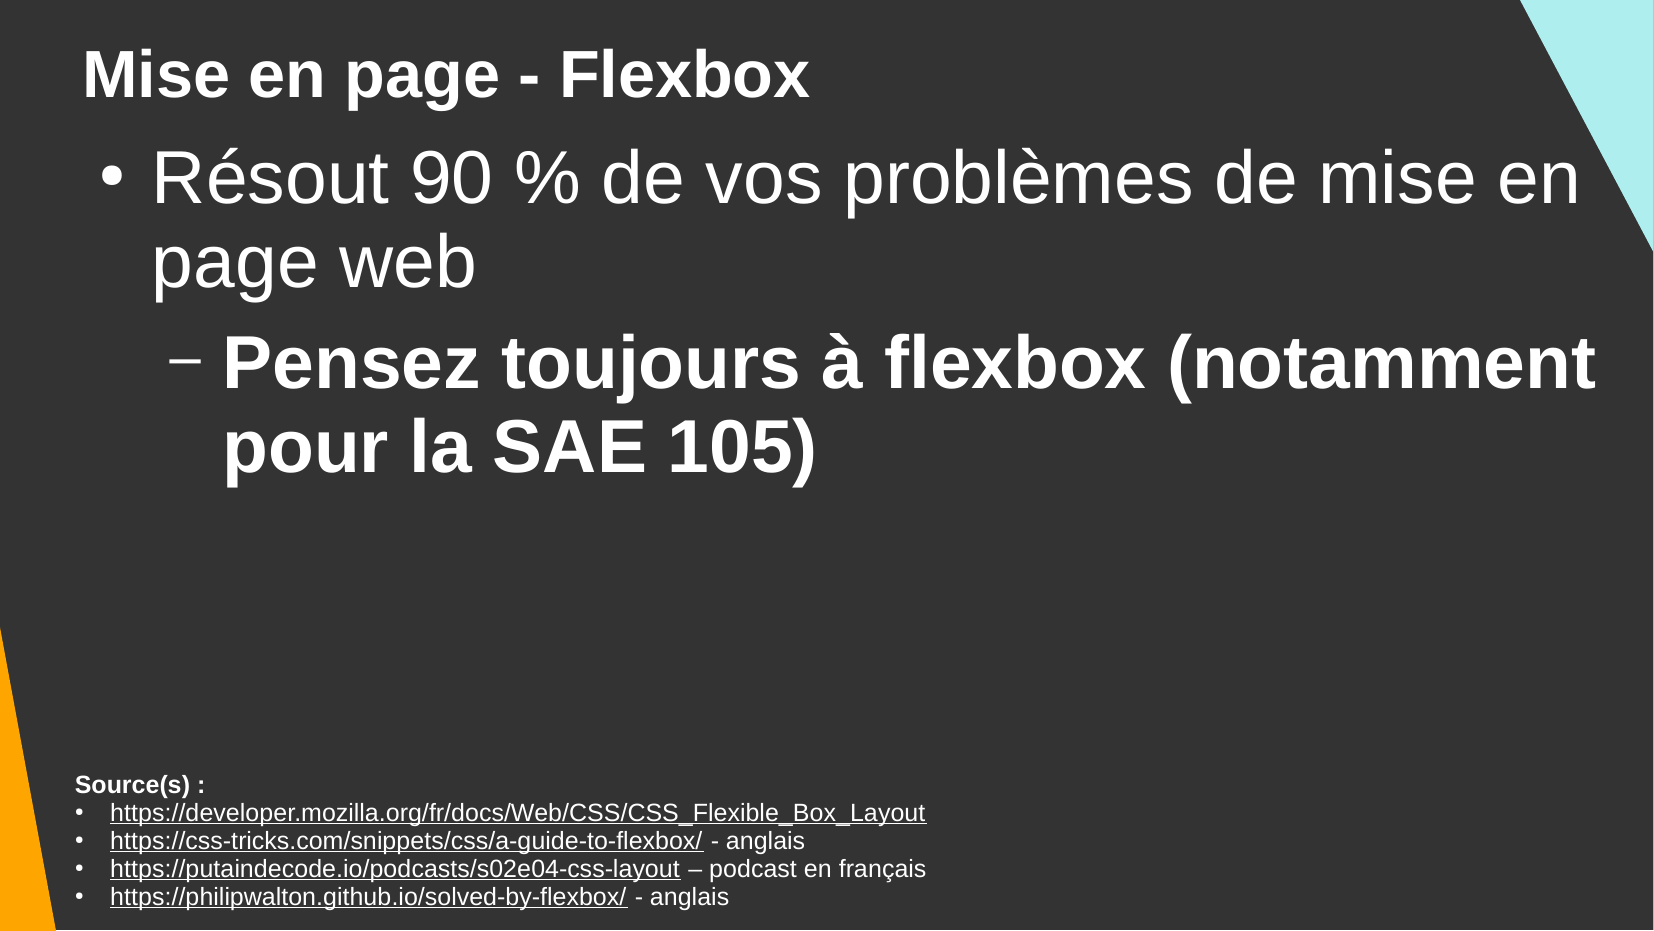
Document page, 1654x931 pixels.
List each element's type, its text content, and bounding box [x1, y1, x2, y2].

title Mise en page - Flexbox [82, 37, 1571, 114]
list Résout 90 % de vos problèmes de mise en page web Pensez toujours à flexbox (notamment pour la SAE 105) [80, 135, 1605, 650]
text_box Source(s) : https://developer.mozilla.org/fr/docs/Web/CSS/CSS_Flexible_Box_Layout https://css-tricks.com/snippets/css/a-guide-to-flexbox/ - anglais https://putaindecode.io/podcasts/s02e04-css-layout – podcast en français https://philipwalton.github.io/solved-by-flexbox/ - anglais [60, 763, 1546, 922]
text_box [1520, 0, 1654, 254]
text_box [0, 627, 57, 931]
